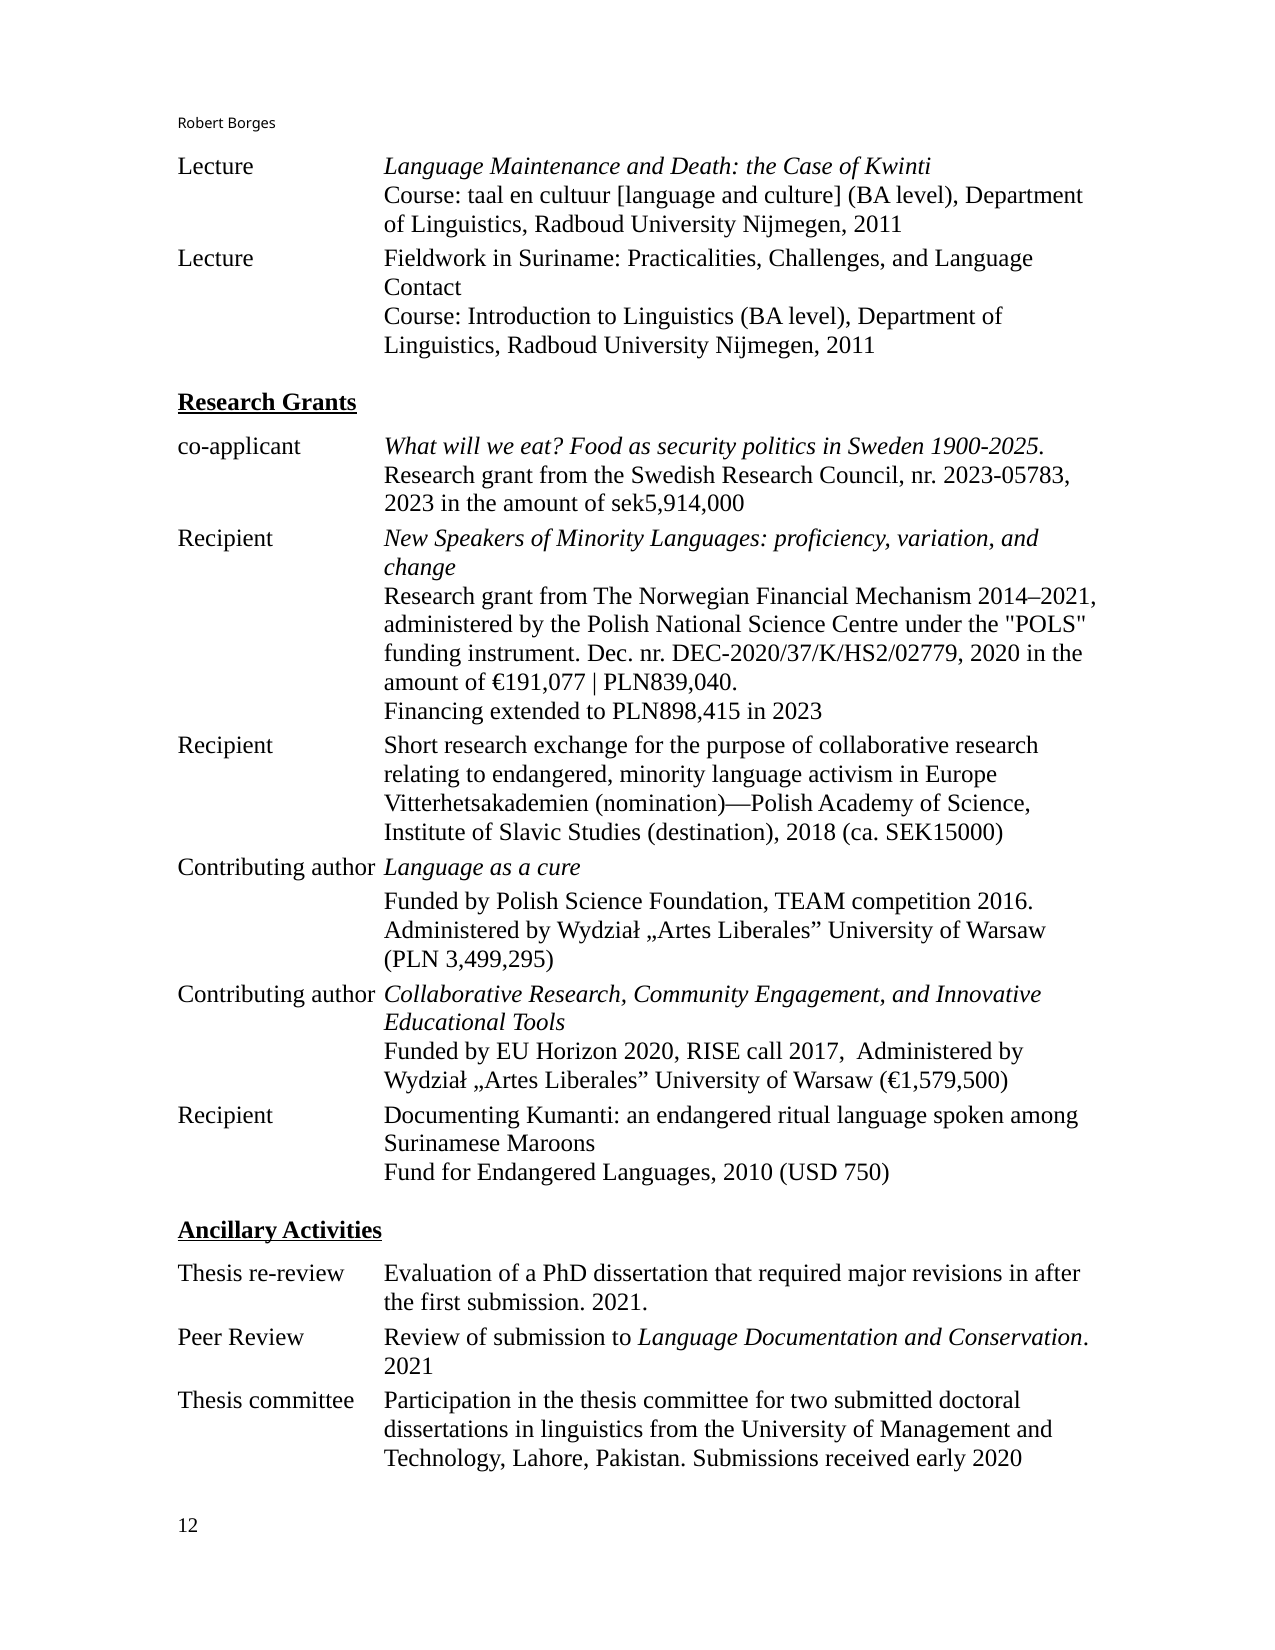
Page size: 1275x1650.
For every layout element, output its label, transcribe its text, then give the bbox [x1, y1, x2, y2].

text Recipient Documenting Kumanti: an endangered ritual language spoken among Surinamese Maroons [177, 1100, 1098, 1157]
text Funded by EU Horizon 2020, RISE call 2017, Administered by Wydział „Artes Liberales” University of Warsaw (€1,579,500) [177, 1036, 1098, 1094]
text Ancillary Activities [177, 1215, 1098, 1243]
text Funded by Polish Science Foundation, TEAM competition 2016. Administered by Wydział „Artes Liberales” University of Warsaw (PLN 3,499,295) [177, 886, 1098, 973]
text Vitterhetsakademien (nomination)—Polish Academy of Science, Institute of Slavic Studies (destination), 2018 (ca. SEK15000) [177, 788, 1098, 846]
text Research Grants [177, 387, 1098, 416]
text Course: Introduction to Linguistics (BA level), Department of Linguistics, Radboud University Nijmegen, 2011 [177, 301, 1098, 358]
text Peer Review Review of submission to Language Documentation and Conservation. 2021 [177, 1322, 1098, 1379]
text co-applicant What will we eat? Food as security politics in Sweden 1900-2025. [177, 431, 1098, 460]
text Contributing author Collaborative Research, Community Engagement, and Innovative Educational Tools [177, 979, 1098, 1036]
text Contributing author Language as a cure [177, 852, 1098, 880]
text Course: taal en cultuur [language and culture] (BA level), Department of Linguistics, Radboud University Nijmegen, 2011 [177, 180, 1098, 237]
text Thesis re-review Evaluation of a PhD dissertation that required major revisions in after the first submission. 2021. [177, 1258, 1098, 1316]
text Recipient New Speakers of Minority Languages: proficiency, variation, and change [177, 523, 1098, 581]
text Recipient Short research exchange for the purpose of collaborative research relating to endangered, minority language activism in Europe [177, 731, 1098, 788]
text Fund for Endangered Languages, 2010 (USD 750) [177, 1157, 1098, 1186]
text Research grant from The Norwegian Financial Mechanism 2014–2021, administered by the Polish National Science Centre under the "POLS" funding instrument. Dec. nr. DEC-2020/37/K/HS2/02779, 2020 in the amount of €191,077 | PLN839,040. [177, 581, 1098, 696]
text Thesis committee Participation in the thesis committee for two submitted doctoral dissertations in linguistics from the University of Management and Technology, Lahore, Pakistan. Submissions received early 2020 [177, 1386, 1098, 1472]
text Research grant from the Swedish Research Council, nr. 2023-05783, 2023 in the amount of sek5,914,000 [177, 460, 1098, 517]
text Lecture Fieldwork in Suriname: Practicalities, Challenges, and Language Contact [177, 243, 1098, 301]
text Lecture Language Maintenance and Death: the Case of Kwinti [177, 151, 1098, 180]
text Financing extended to PLN898,415 in 2023 [177, 696, 1275, 724]
